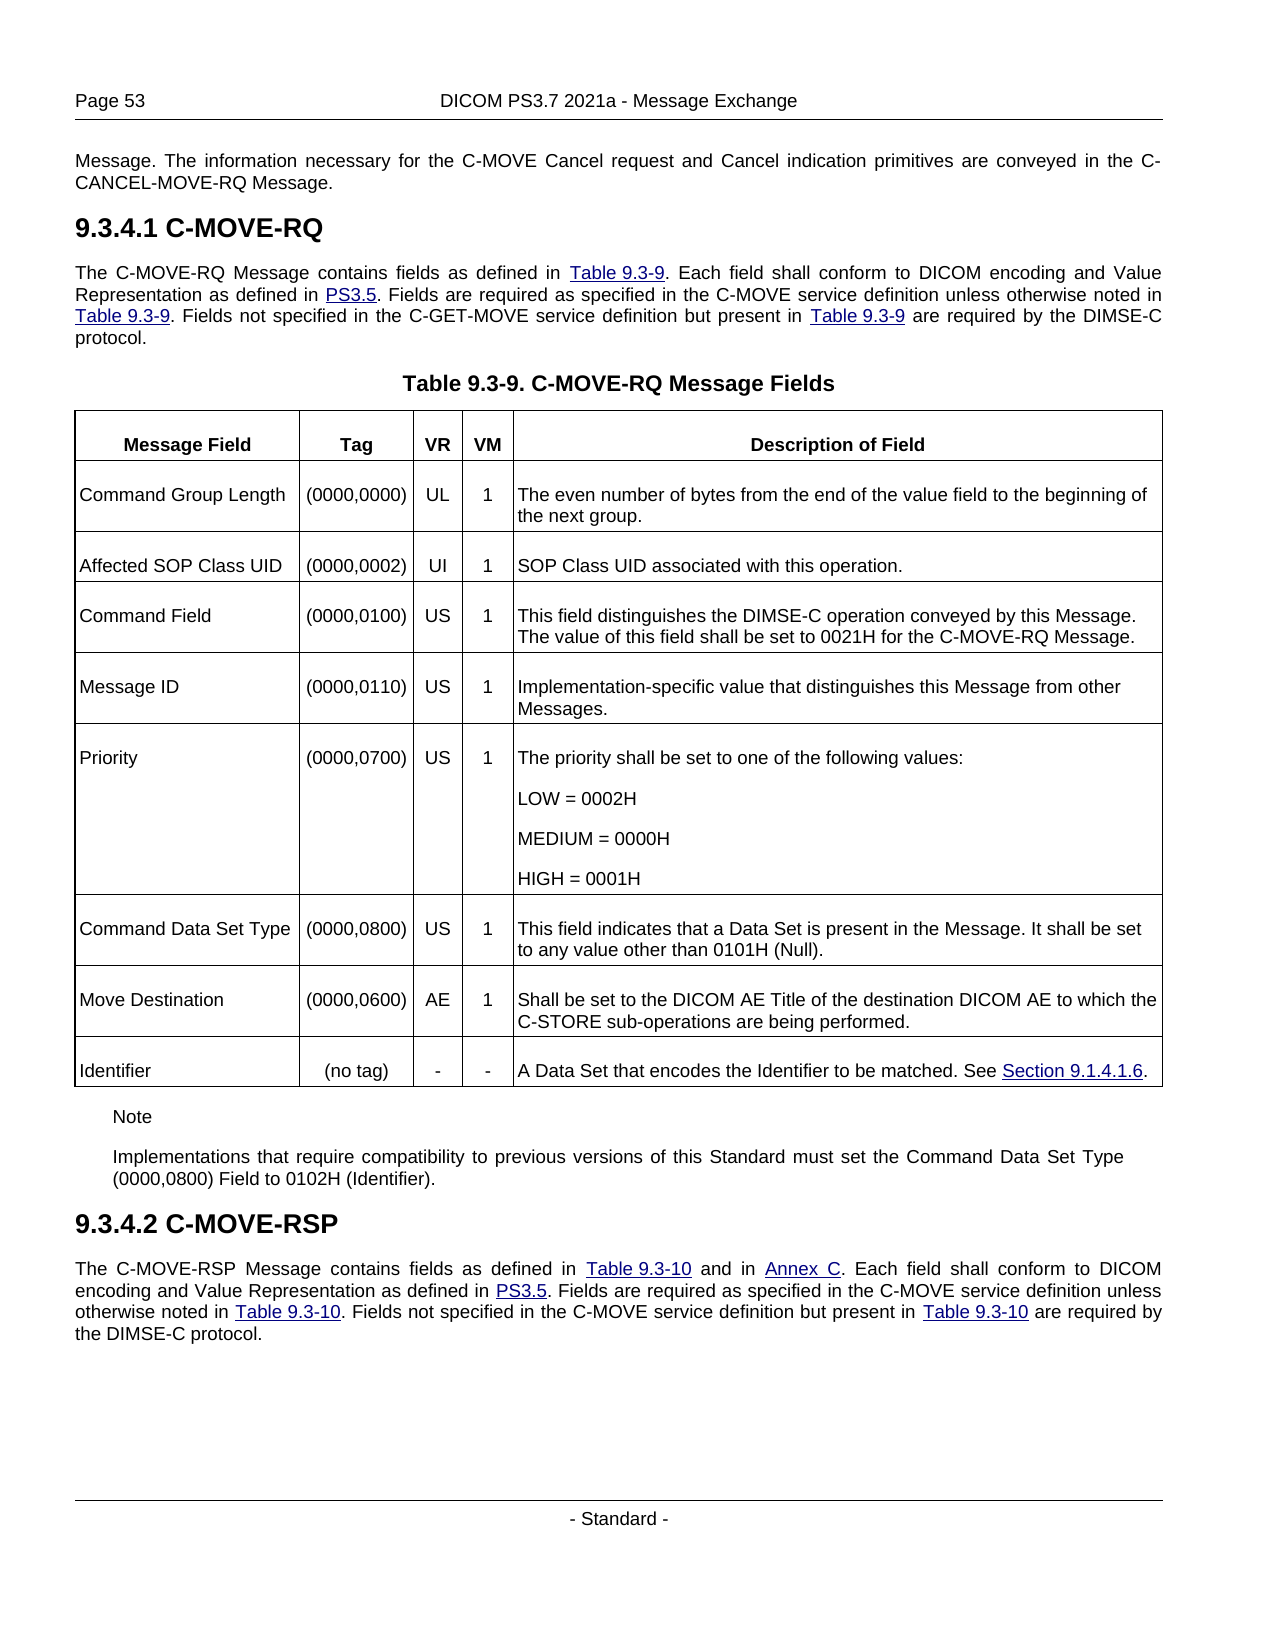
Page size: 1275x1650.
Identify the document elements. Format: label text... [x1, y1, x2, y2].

text Implementations that require compatibility to previous versions of this Standard must set the Command Data Set Type (0000,0800) Field to 0102H (Identifier). [112, 1146, 1125, 1189]
table_cell US [414, 895, 462, 965]
table_cell 1 [463, 724, 513, 894]
table_cell (0000,0800) [300, 895, 413, 965]
table_cell US [414, 582, 462, 652]
table_cell (0000,0700) [300, 724, 413, 894]
text Table 9.3-9. C-MOVE-RQ Message Fields [75, 371, 1162, 396]
text 9.3.4.1 C-MOVE-RQ [75, 212, 1162, 243]
table_header VR [414, 411, 462, 460]
table_cell Affected SOP Class UID [76, 532, 299, 581]
table_cell SOP Class UID associated with this operation. [514, 532, 1162, 581]
table_cell (0000,0110) [300, 653, 413, 723]
table_cell US [414, 653, 462, 723]
table_cell 1 [463, 895, 513, 965]
table_cell A Data Set that encodes the Identifier to be matched. See Section 9.1.4.1.6. [514, 1037, 1162, 1086]
table_header Tag [300, 411, 413, 460]
table_header Description of Field [514, 411, 1162, 460]
text Message. The information necessary for the C-MOVE Cancel request and Cancel indication primitives are conveyed in the C-CANCEL-MOVE-RQ Message. [75, 150, 1162, 193]
text The C-MOVE-RSP Message contains fields as defined in Table 9.3-10 and in Annex C. Each field shall conform to DICOM encoding and Value Representation as defined in PS3.5. Fields are required as specified in the C-MOVE service definition unless otherwise noted in Table 9.3-10. Fields not specified in the C-MOVE service definition but present in Table 9.3-10 are required by the DIMSE-C protocol. [75, 1258, 1162, 1344]
table_cell - [463, 1037, 513, 1086]
table_cell Priority [76, 724, 299, 894]
text The C-MOVE-RQ Message contains fields as defined in Table 9.3-9. Each field shall conform to DICOM encoding and Value Representation as defined in PS3.5. Fields are required as specified in the C-MOVE service definition unless otherwise noted in Table 9.3-9. Fields not specified in the C-GET-MOVE service definition but present in Table 9.3-9 are required by the DIMSE-C protocol. [75, 262, 1162, 348]
table_cell 1 [463, 966, 513, 1036]
table_cell - [414, 1037, 462, 1086]
table_cell Move Destination [76, 966, 299, 1036]
table_cell Identifier [76, 1037, 299, 1086]
table_header Message Field [76, 411, 299, 460]
table_cell Implementation-specific value that distinguishes this Message from other Messages. [514, 653, 1162, 723]
table_cell 1 [463, 461, 513, 531]
text 9.3.4.2 C-MOVE-RSP [75, 1208, 1162, 1239]
table_cell Command Group Length [76, 461, 299, 531]
table_cell Command Field [76, 582, 299, 652]
table_cell US [414, 724, 462, 894]
table_cell (0000,0000) [300, 461, 413, 531]
table_cell Message ID [76, 653, 299, 723]
table_cell UI [414, 532, 462, 581]
table_cell This field indicates that a Data Set is present in the Message. It shall be set to any value other than 0101H (Null). [514, 895, 1162, 965]
table_cell Shall be set to the DICOM AE Title of the destination DICOM AE to which the C-STORE sub-operations are being performed. [514, 966, 1162, 1036]
table_cell UL [414, 461, 462, 531]
table_cell (no tag) [300, 1037, 413, 1086]
table_cell (0000,0002) [300, 532, 413, 581]
text Note [112, 1106, 1125, 1127]
table_cell The priority shall be set to one of the following values: LOW = 0002H MEDIUM = 0000H HIGH = 0001H [514, 724, 1162, 894]
table_cell 1 [463, 653, 513, 723]
table_cell The even number of bytes from the end of the value field to the beginning of the next group. [514, 461, 1162, 531]
table_cell Command Data Set Type [76, 895, 299, 965]
table_cell (0000,0100) [300, 582, 413, 652]
table_cell 1 [463, 582, 513, 652]
table_cell (0000,0600) [300, 966, 413, 1036]
table_cell 1 [463, 532, 513, 581]
table_cell AE [414, 966, 462, 1036]
table_header VM [463, 411, 513, 460]
table_cell This field distinguishes the DIMSE-C operation conveyed by this Message. The value of this field shall be set to 0021H for the C-MOVE-RQ Message. [514, 582, 1162, 652]
